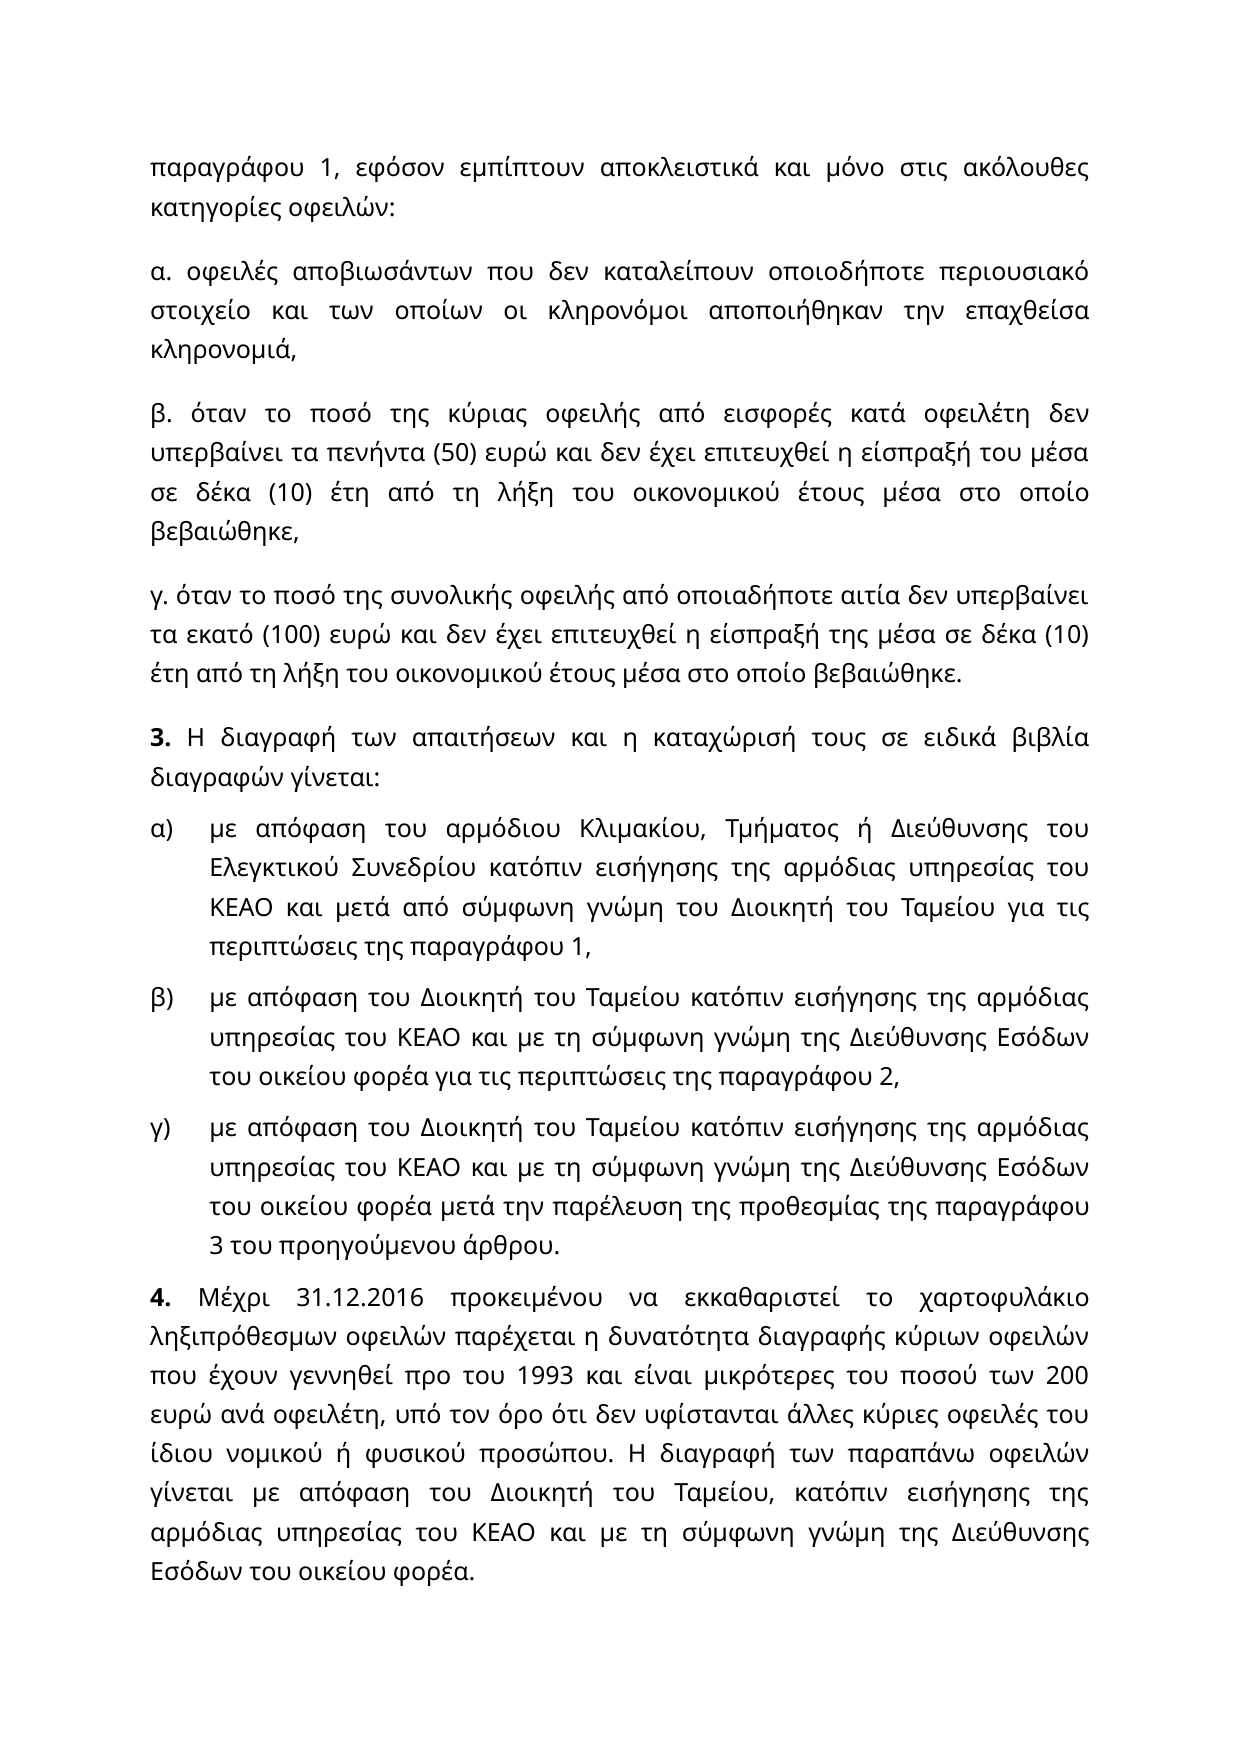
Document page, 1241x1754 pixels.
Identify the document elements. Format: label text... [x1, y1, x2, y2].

text παραγράφου 1, εφόσον εμπίπτουν αποκλειστικά και μόνο στις ακόλουθες κατηγορίες οφειλών: [150, 150, 1090, 223]
text γ. όταν το ποσό της συνολικής οφειλής από οποιαδήποτε αιτία δεν υπερβαίνει τα εκατό (100) ευρώ και δεν έχει επιτευχθεί η είσπραξή της μέσα σε δέκα (10) έτη από τη λήξη του οικονομικού έτους μέσα στο οποίο βεβαιώθηκε. [150, 577, 1090, 690]
list γ) με απόφαση του Διοικητή του Ταμείου κατόπιν εισήγησης της αρμόδιας υπηρεσίας του ΚΕΑΟ και με τη σύμφωνη γνώμη της Διεύθυνσης Εσόδων του οικείου φορέα μετά την παρέλευση της προθεσμίας της παραγράφου 3 του προηγούμενου άρθρου. [150, 1110, 1090, 1262]
list α) με απόφαση του αρμόδιου Κλιμακίου, Τμήματος ή Διεύθυνσης του Ελεγκτικού Συνεδρίου κατόπιν εισήγησης της αρμόδιας υπηρεσίας του ΚΕΑΟ και μετά από σύμφωνη γνώμη του Διοικητή του Ταμείου για τις περιπτώσεις της παραγράφου 1, [150, 811, 1090, 962]
text β. όταν το ποσό της κύριας οφειλής από εισφορές κατά οφειλέτη δεν υπερβαίνει τα πενήντα (50) ευρώ και δεν έχει επιτευχθεί η είσπραξή του μέσα σε δέκα (10) έτη από τη λήξη του οικονομικού έτους μέσα στο οποίο βεβαιώθηκε, [150, 396, 1090, 547]
list β) με απόφαση του Διοικητή του Ταμείου κατόπιν εισήγησης της αρμόδιας υπηρεσίας του ΚΕΑΟ και με τη σύμφωνη γνώμη της Διεύθυνσης Εσόδων του οικείου φορέα για τις περιπτώσεις της παραγράφου 2, [150, 980, 1090, 1092]
text 3. Η διαγραφή των απαιτήσεων και η καταχώρισή τους σε ειδικά βιβλία διαγραφών γίνεται: [150, 720, 1090, 793]
text α. οφειλές αποβιωσάντων που δεν καταλείπουν οποιοδήποτε περιουσιακό στοιχείο και των οποίων οι κληρονόμοι αποποιήθηκαν την επαχθείσα κληρονομιά, [150, 253, 1090, 366]
text 4. Μέχρι 31.12.2016 προκειμένου να εκκαθαριστεί το χαρτοφυλάκιο ληξιπρόθεσμων οφειλών παρέχεται η δυνατότητα διαγραφής κύριων οφειλών που έχουν γεννηθεί προ του 1993 και είναι μικρότερες του ποσού των 200 ευρώ ανά οφειλέτη, υπό τον όρο ότι δεν υφίστανται άλλες κύριες οφειλές του ίδιου νομικού ή φυσικού προσώπου. Η διαγραφή των παραπάνω οφειλών γίνεται με απόφαση του Διοικητή του Ταμείου, κατόπιν εισήγησης της αρμόδιας υπηρεσίας του ΚΕΑΟ και με τη σύμφωνη γνώμη της Διεύθυνσης Εσόδων του οικείου φορέα. [150, 1279, 1090, 1587]
